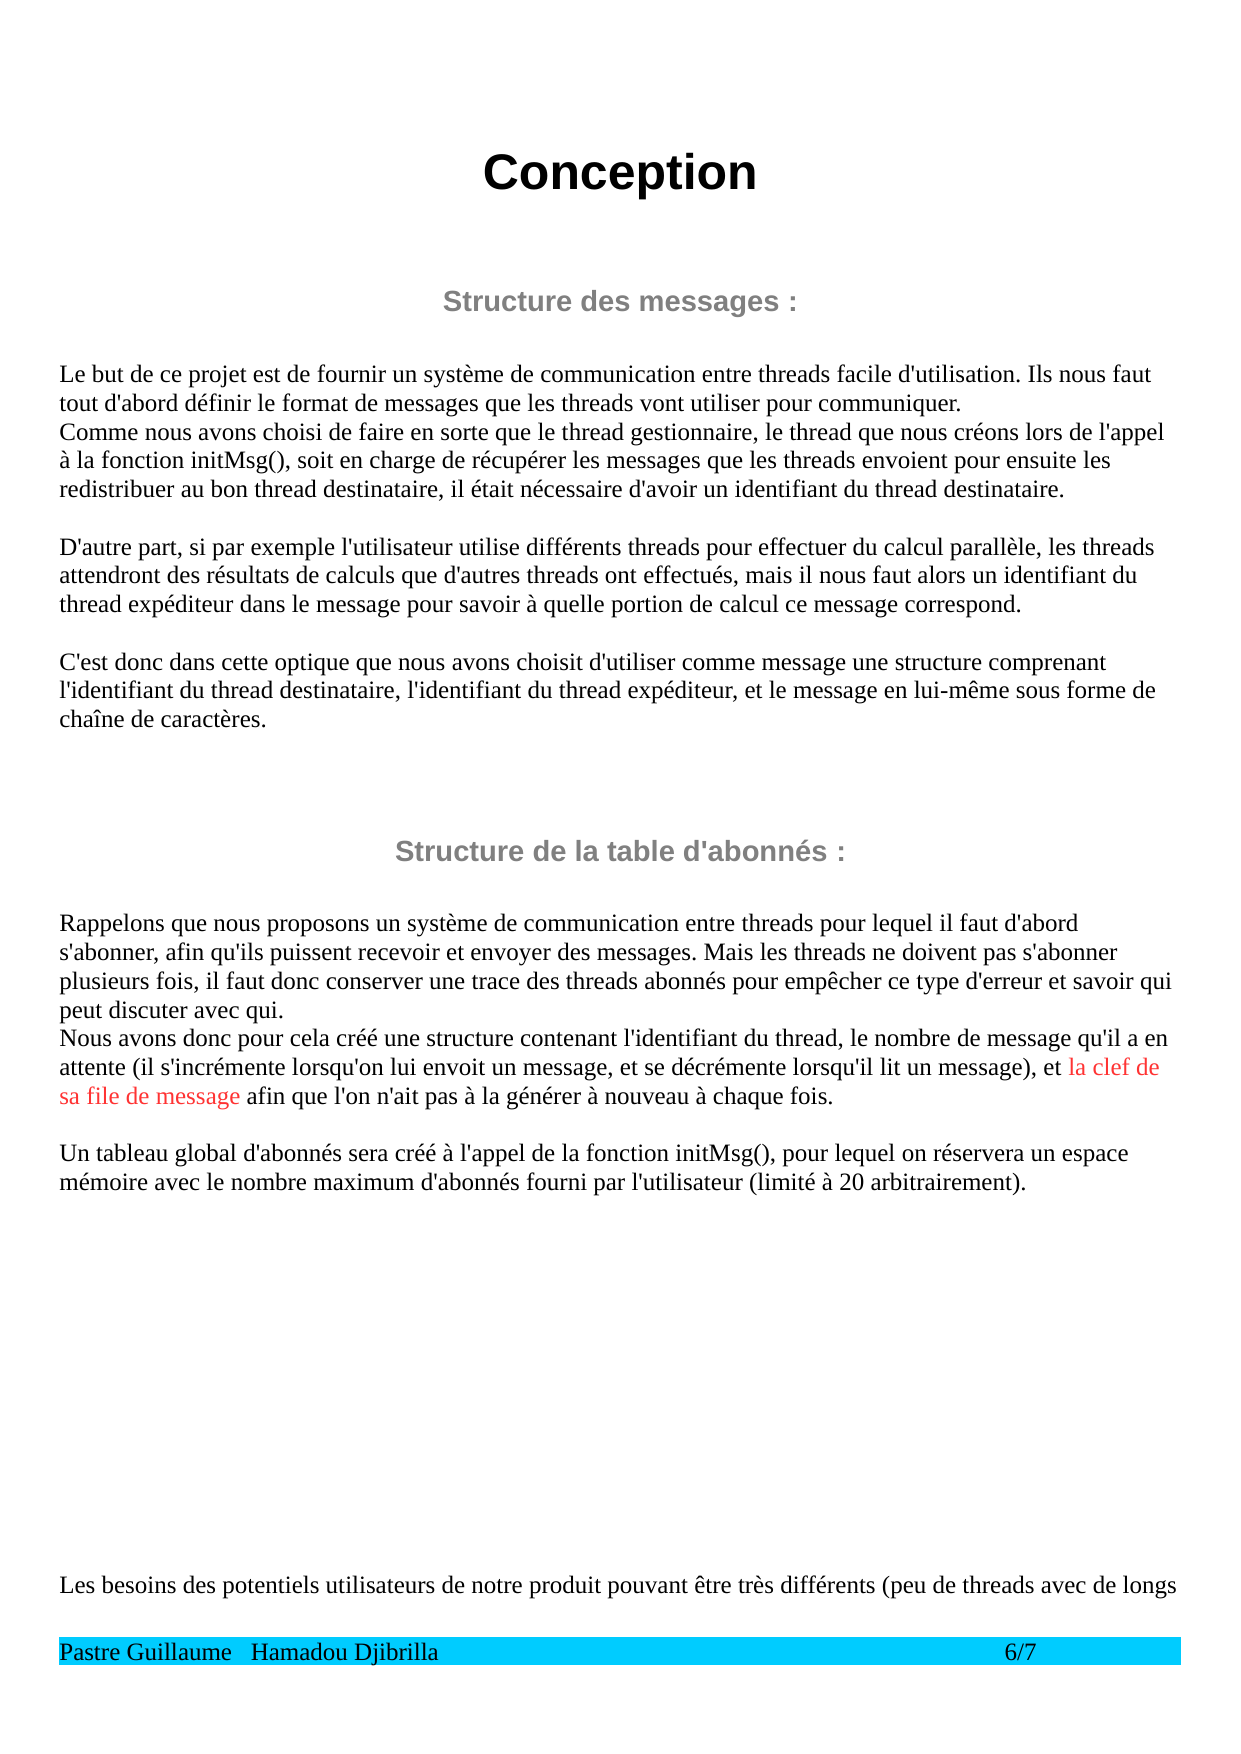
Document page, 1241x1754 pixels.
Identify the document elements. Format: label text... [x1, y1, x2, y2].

subtitle Structure des messages : [59, 284, 1181, 318]
text Comme nous avons choisi de faire en sorte que le thread gestionnaire, le thread que nous créons lors de l'appel à la fonction initMsg(), soit en charge de récupérer les messages que les threads envoient pour ensuite les redistribuer au bon thread destinataire, il était nécessaire d'avoir un identifiant du thread destinataire. [59, 417, 1181, 503]
text C'est donc dans cette optique que nous avons choisit d'utiliser comme message une structure comprenant l'identifiant du thread destinataire, l'identifiant du thread expéditeur, et le message en lui-même sous forme de chaîne de caractères. [59, 647, 1181, 733]
text Le but de ce projet est de fournir un système de communication entre threads facile d'utilisation. Ils nous faut tout d'abord définir le format de messages que les threads vont utiliser pour communiquer. [59, 359, 1181, 417]
subtitle Conception [59, 142, 1181, 200]
text Les besoins des potentiels utilisateurs de notre produit pouvant être très différents (peu de threads avec de longs [59, 1570, 1181, 1598]
text Rappelons que nous proposons un système de communication entre threads pour lequel il faut d'abord s'abonner, afin qu'ils puissent recevoir et envoyer des messages. Mais les threads ne doivent pas s'abonner plusieurs fois, il faut donc conserver une trace des threads abonnés pour empêcher ce type d'erreur et savoir qui peut discuter avec qui. [59, 908, 1181, 1023]
text Un tableau global d'abonnés sera créé à l'appel de la fonction initMsg(), pour lequel on réservera un espace mémoire avec le nombre maximum d'abonnés fourni par l'utilisateur (limité à 20 arbitrairement). [59, 1138, 1181, 1196]
text Nous avons donc pour cela créé une structure contenant l'identifiant du thread, le nombre de message qu'il a en attente (il s'incrémente lorsqu'on lui envoit un message, et se décrémente lorsqu'il lit un message), et la clef de sa file de message afin que l'on n'ait pas à la générer à nouveau à chaque fois. [59, 1023, 1181, 1110]
subtitle Structure de la table d'abonnés : [59, 834, 1181, 867]
text D'autre part, si par exemple l'utilisateur utilise différents threads pour effectuer du calcul parallèle, les threads attendront des résultats de calculs que d'autres threads ont effectués, mais il nous faut alors un identifiant du thread expéditeur dans le message pour savoir à quelle portion de calcul ce message correspond. [59, 532, 1181, 618]
